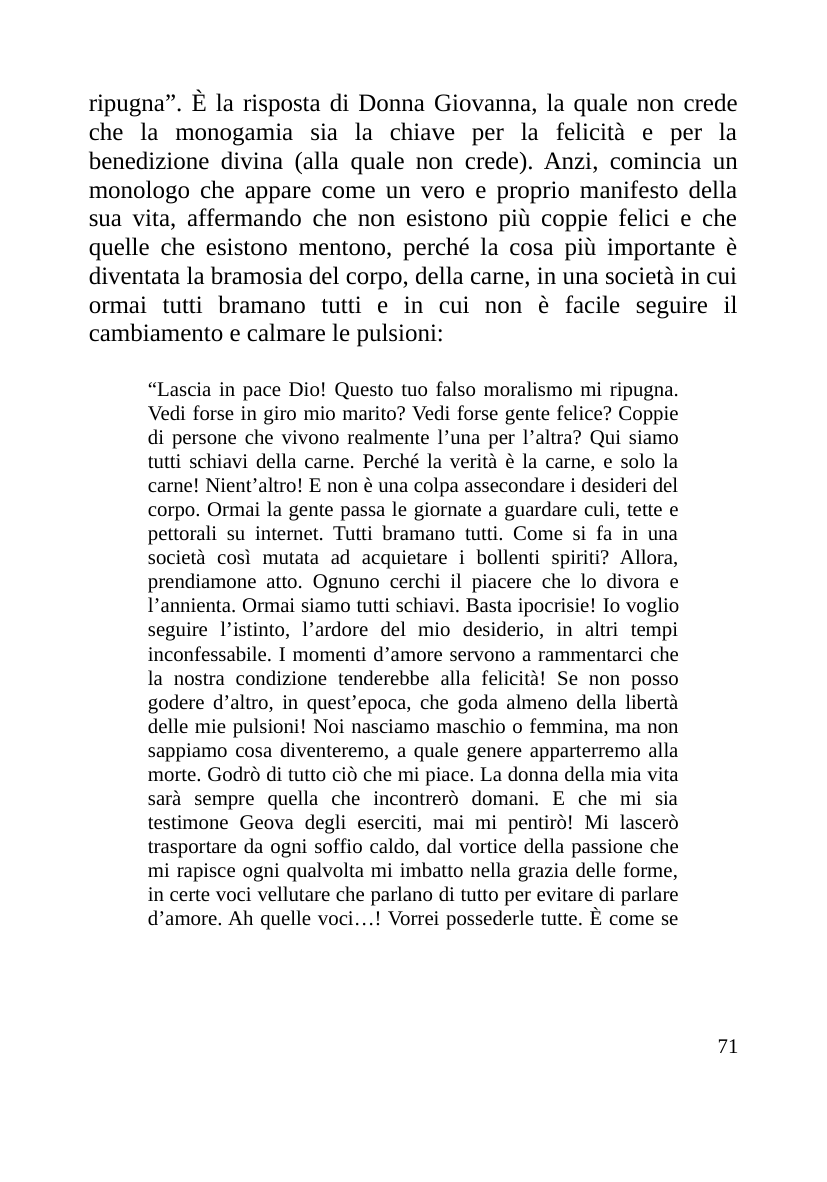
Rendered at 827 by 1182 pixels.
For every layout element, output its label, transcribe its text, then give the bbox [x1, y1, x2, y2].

text ripugna”. È la risposta di Donna Giovanna, la quale non crede che la monogamia sia la chiave per la felicità e per la benedizione divina (alla quale non crede). Anzi, comincia un monologo che appare come un vero e proprio manifesto della sua vita, affermando che non esistono più coppie felici e che quelle che esistono mentono, perché la cosa più importante è diventata la bramosia del corpo, della carne, in una società in cui ormai tutti bramano tutti e in cui non è facile seguire il cambiamento e calmare le pulsioni: [88, 88, 738, 347]
text “Lascia in pace Dio! Questo tuo falso moralismo mi ripugna. Vedi forse in giro mio marito? Vedi forse gente felice? Coppie di persone che vivono realmente l’una per l’altra? Qui siamo tutti schiavi della carne. Perché la verità è la carne, e solo la carne! Nient’altro! E non è una colpa assecondare i desideri del corpo. Ormai la gente passa le giornate a guardare culi, tette e pettorali su internet. Tutti bramano tutti. Come si fa in una società così mutata ad acquietare i bollenti spiriti? Allora, prendiamone atto. Ognuno cerchi il piacere che lo divora e l’annienta. Ormai siamo tutti schiavi. Basta ipocrisie! Io voglio seguire l’istinto, l’ardore del mio desiderio, in altri tempi inconfessabile. I momenti d’amore servono a rammentarci che la nostra condizione tenderebbe alla felicità! Se non posso godere d’altro, in quest’epoca, che goda almeno della libertà delle mie pulsioni! Noi nasciamo maschio o femmina, ma non sappiamo cosa diventeremo, a quale genere apparterremo alla morte. Godrò di tutto ciò che mi piace. La donna della mia vita sarà sempre quella che incontrerò domani. E che mi sia testimone Geova degli eserciti, mai mi pentirò! Mi lascerò trasportare da ogni soffio caldo, dal vortice della passione che mi rapisce ogni qualvolta mi imbatto nella grazia delle forme, in certe voci vellutare che parlano di tutto per evitare di parlare d’amore. Ah quelle voci…! Vorrei possederle tutte. È come se [148, 377, 679, 930]
